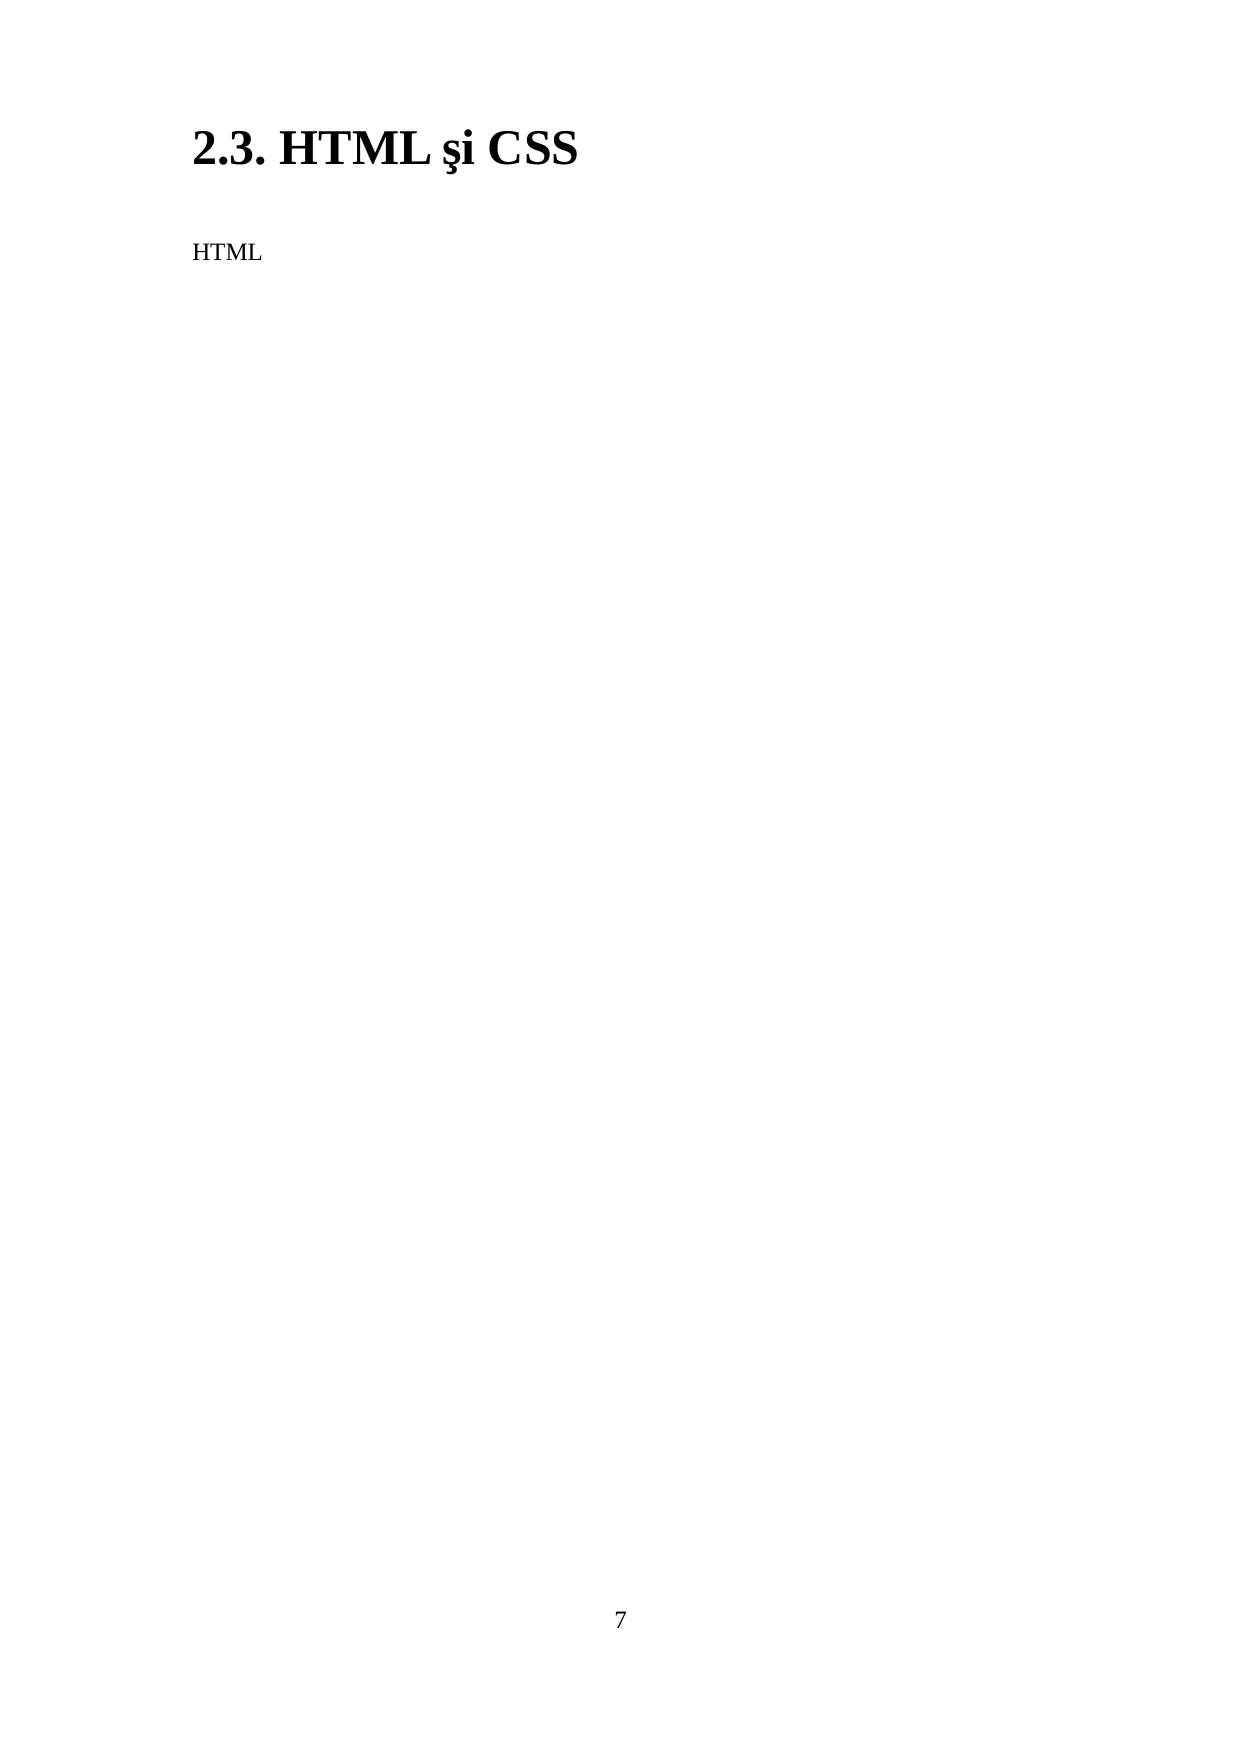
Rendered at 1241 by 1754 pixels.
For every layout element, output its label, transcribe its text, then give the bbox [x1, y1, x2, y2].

subtitle 2.3. HTML şi CSS [118, 118, 1122, 176]
text HTML [118, 237, 1122, 266]
